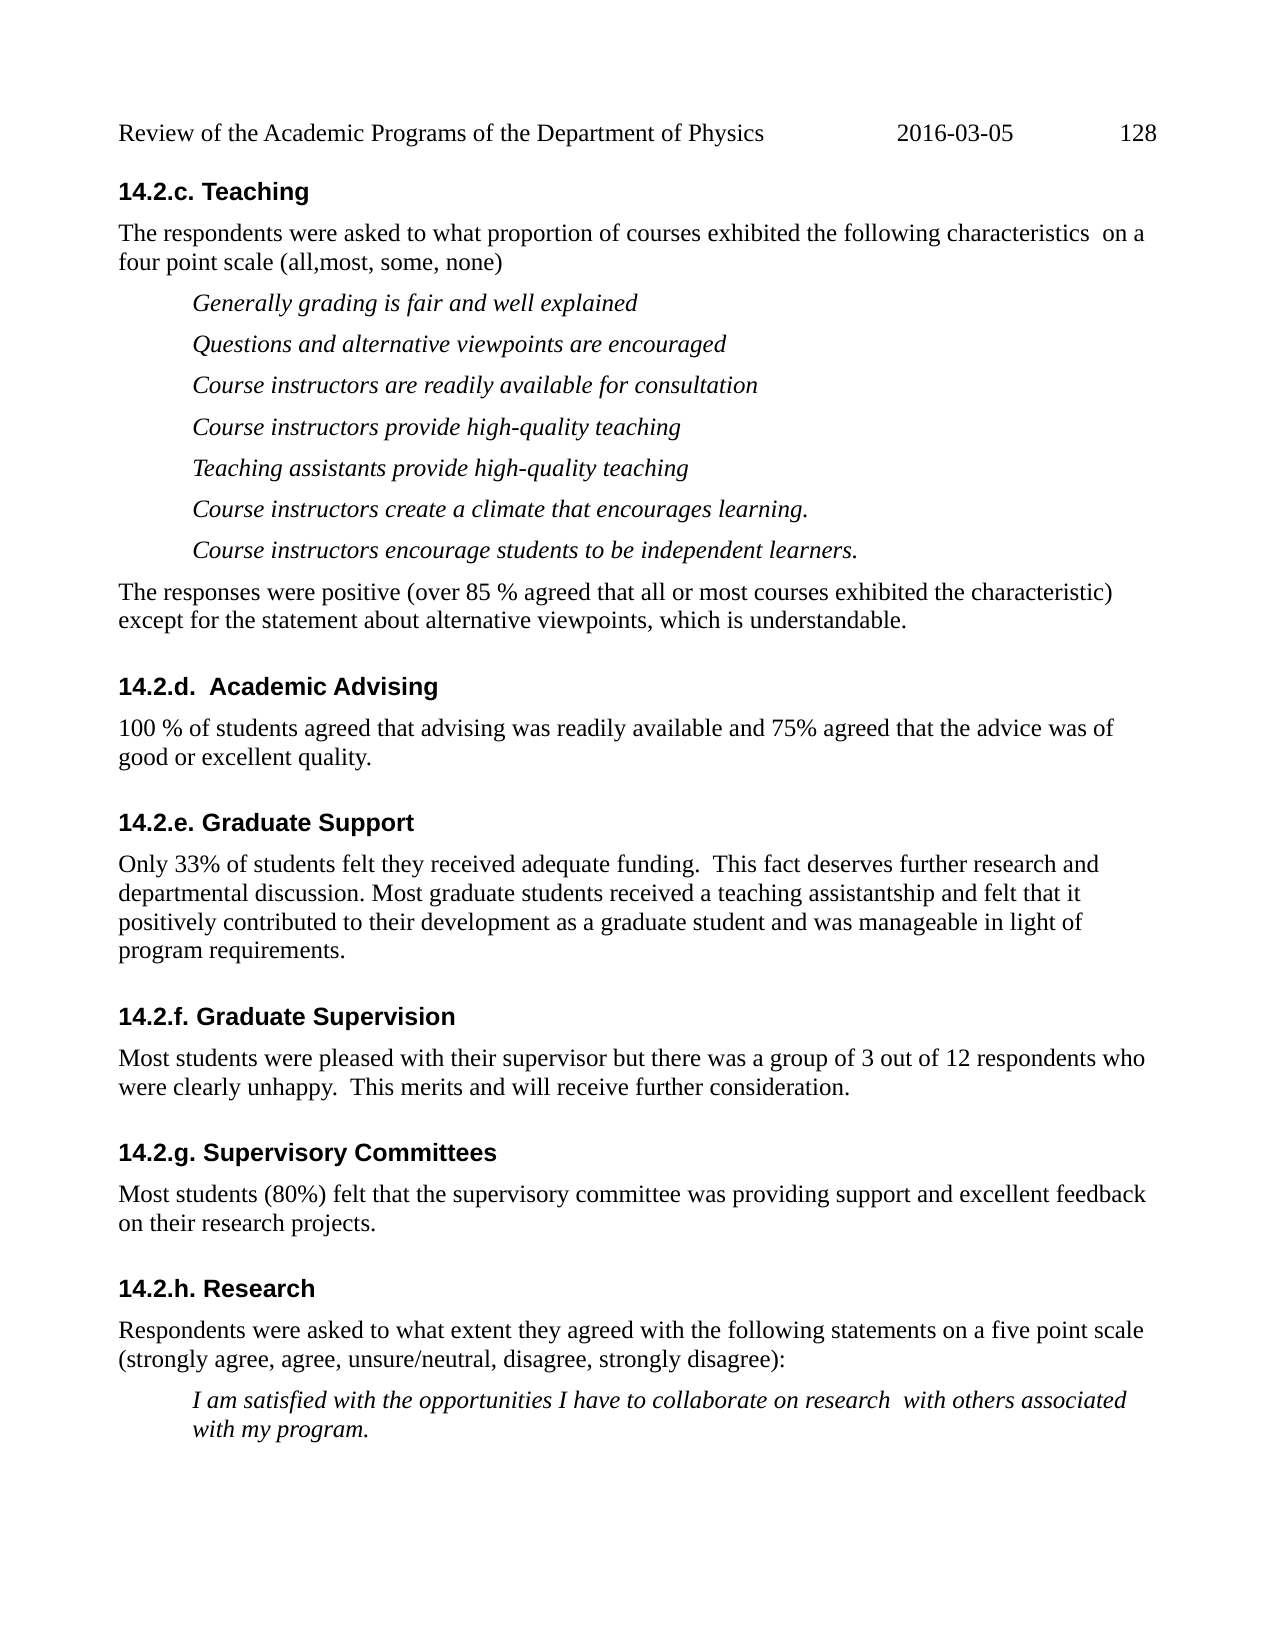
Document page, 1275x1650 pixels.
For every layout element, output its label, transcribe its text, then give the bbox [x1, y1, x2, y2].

text Respondents were asked to what extent they agreed with the following statements on a five point scale (strongly agree, agree, unsure/neutral, disagree, strongly disagree): [118, 1316, 1157, 1373]
text The respondents were asked to what proportion of courses exhibited the following characteristics on a four point scale (all,most, some, none) [118, 218, 1157, 276]
text Course instructors create a climate that encourages learning. [192, 494, 1157, 523]
text Most students (80%) felt that the supervisory committee was providing support and excellent feedback on their research projects. [118, 1179, 1157, 1237]
text Generally grading is fair and well explained [192, 288, 1157, 317]
subtitle Teaching [118, 177, 1157, 206]
text Course instructors provide high-quality teaching [192, 412, 1157, 441]
subtitle Research [118, 1274, 1157, 1303]
text Course instructors encourage students to be independent learners. [192, 536, 1157, 564]
text The responses were positive (over 85 % agreed that all or most courses exhibited the characteristic) except for the statement about alternative viewpoints, which is understandable. [118, 577, 1157, 634]
text Only 33% of students felt they received adequate funding. This fact deserves further research and departmental discussion. Most graduate students received a teaching assistantship and felt that it positively contributed to their development as a graduate student and was manageable in light of program requirements. [118, 849, 1157, 964]
text Course instructors are readily available for consultation [192, 371, 1157, 399]
text Most students were pleased with their supervisor but there was a group of 3 out of 12 respondents who were clearly unhappy. This merits and will receive further consideration. [118, 1043, 1157, 1101]
subtitle Supervisory Committees [118, 1138, 1157, 1167]
text Questions and alternative viewpoints are encouraged [192, 329, 1157, 358]
subtitle Graduate Supervision [118, 1002, 1157, 1031]
text I am satisfied with the opportunities I have to collaborate on research with others associated with my program. [192, 1386, 1157, 1443]
text 100 % of students agreed that advising was readily available and 75% agreed that the advice was of good or excellent quality. [118, 713, 1157, 771]
text Teaching assistants provide high-quality teaching [192, 453, 1157, 482]
subtitle Graduate Support [118, 808, 1157, 837]
subtitle Academic Advising [118, 672, 1157, 701]
